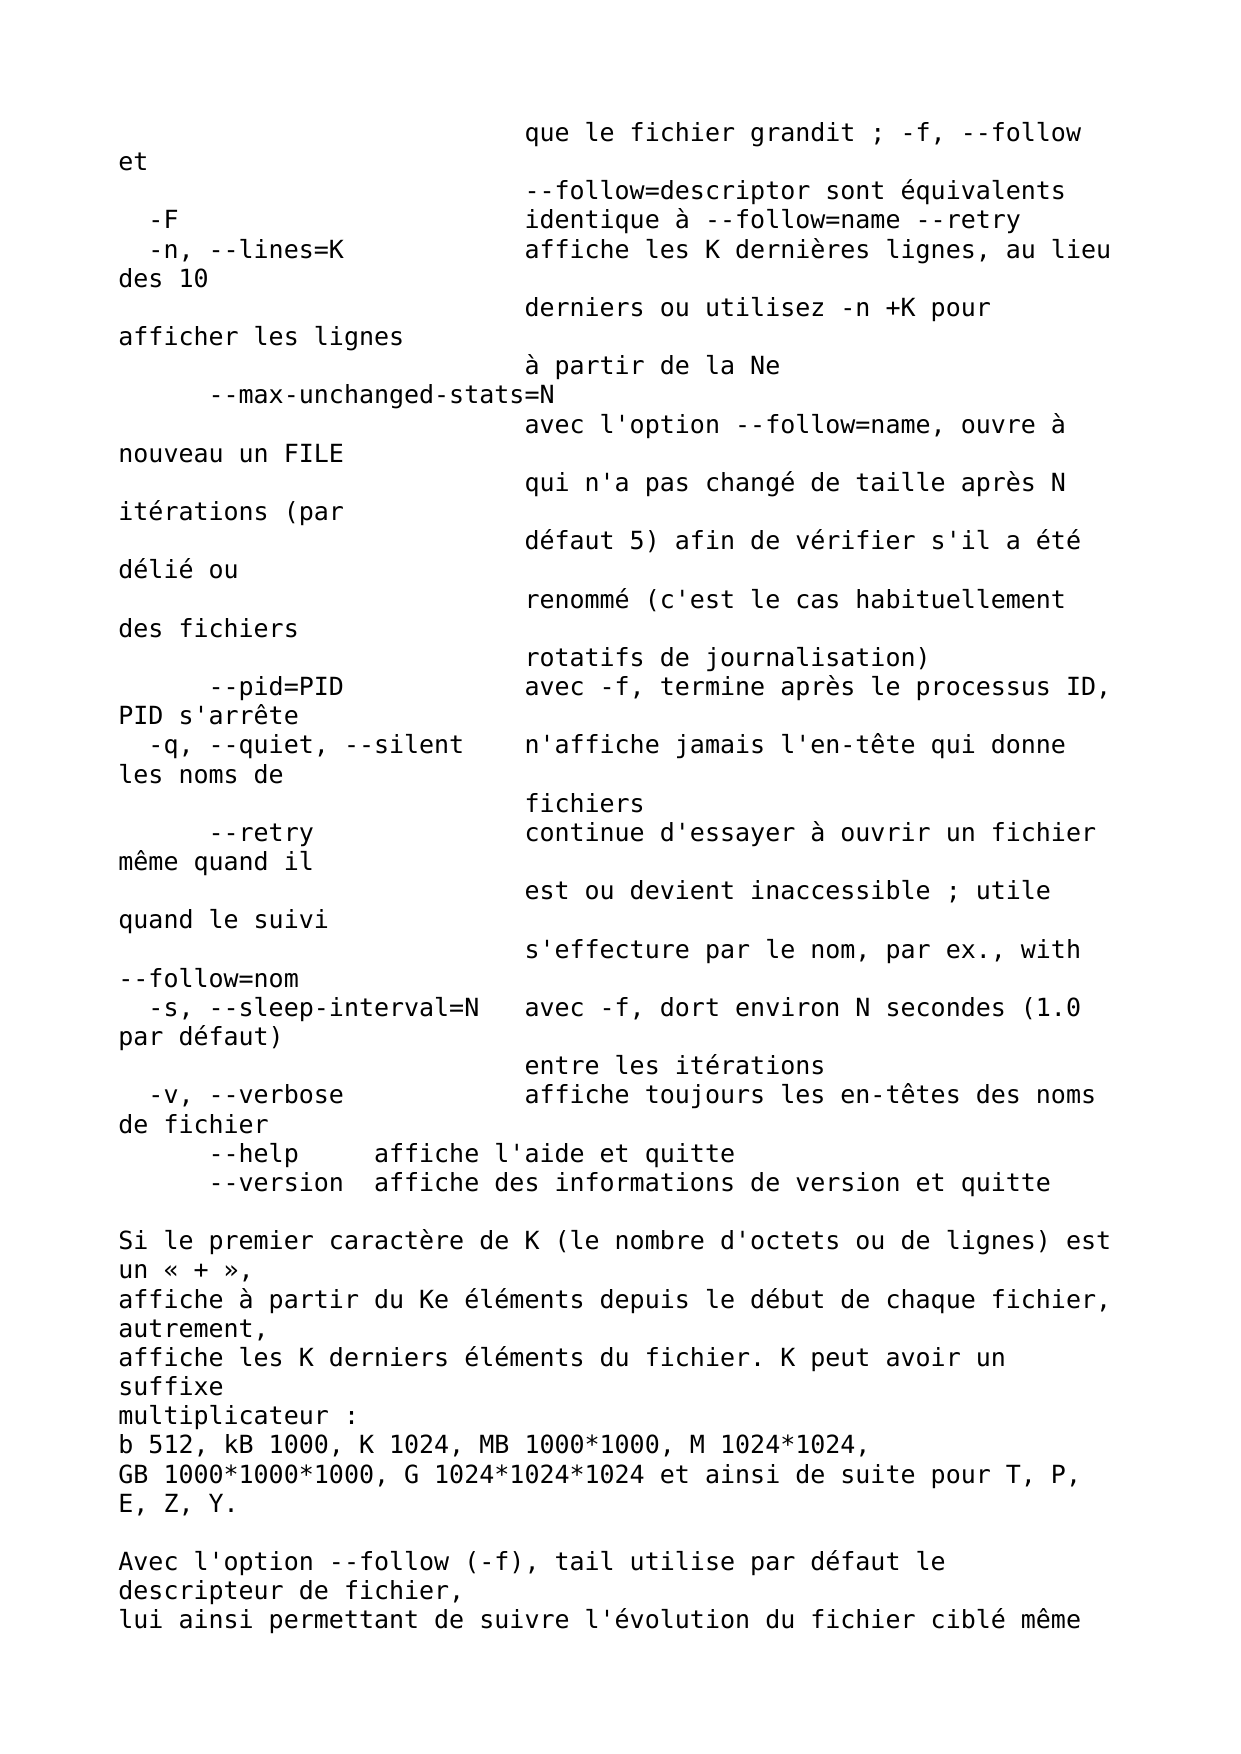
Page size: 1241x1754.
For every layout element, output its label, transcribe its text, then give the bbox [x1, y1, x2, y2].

text que le fichier grandit ; -f, --follow et --follow=descriptor sont équivalents -F identique à --follow=name --retry -n, --lines=K affiche les K dernières lignes, au lieu des 10 derniers ou utilisez -n +K pour afficher les lignes à partir de la Ne --max-unchanged-stats=N avec l'option --follow=name, ouvre à nouveau un FILE qui n'a pas changé de taille après N itérations (par défaut 5) afin de vérifier s'il a été délié ou renommé (c'est le cas habituellement des fichiers rotatifs de journalisation) --pid=PID avec -f, termine après le processus ID, PID s'arrête -q, --quiet, --silent n'affiche jamais l'en-tête qui donne les noms de fichiers --retry continue d'essayer à ouvrir un fichier même quand il est ou devient inaccessible ; utile quand le suivi s'effecture par le nom, par ex., with --follow=nom -s, --sleep-interval=N avec -f, dort environ N secondes (1.0 par défaut) entre les itérations -v, --verbose affiche toujours les en-têtes des noms de fichier --help affiche l'aide et quitte --version affiche des informations de version et quitte Si le premier caractère de K (le nombre d'octets ou de lignes) est un « + », affiche à partir du Ke éléments depuis le début de chaque fichier, autrement, affiche les K derniers éléments du fichier. K peut avoir un suffixe multiplicateur : b 512, kB 1000, K 1024, MB 1000*1000, M 1024*1024, GB 1000*1000*1000, G 1024*1024*1024 et ainsi de suite pour T, P, E, Z, Y. Avec l'option --follow (-f), tail utilise par défaut le descripteur de fichier, lui ainsi permettant de suivre l'évolution du fichier ciblé même [118, 118, 1122, 1635]
